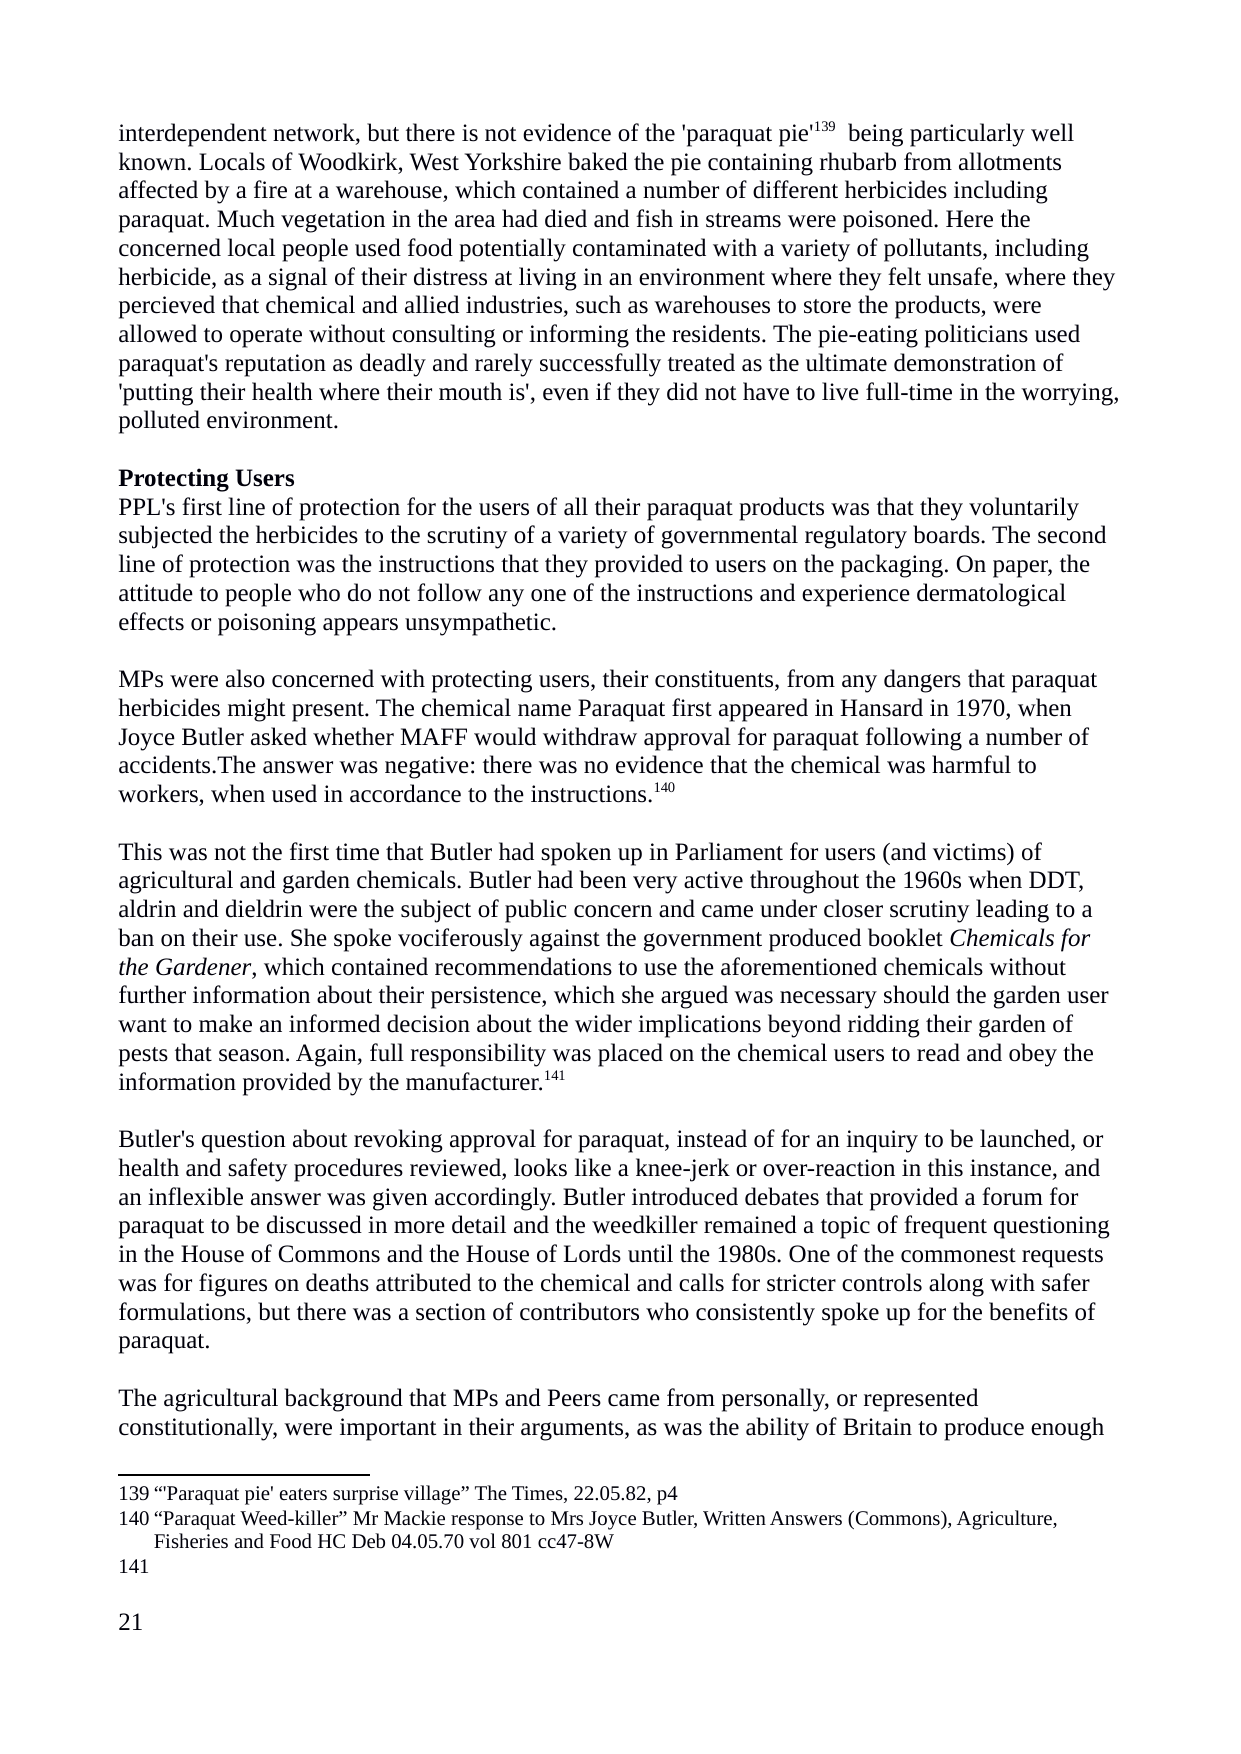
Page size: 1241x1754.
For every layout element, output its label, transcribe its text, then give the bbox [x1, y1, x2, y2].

text “Paraquat Weed-killer” Mr Mackie response to Mrs Joyce Butler, Written Answers (Commons), Agriculture, Fisheries and Food HC Deb 04.05.70 vol 801 cc47-8W [118, 1505, 1122, 1553]
text The agricultural background that MPs and Peers came from personally, or represented constitutionally, were important in their arguments, as was the ability of Britain to produce enough [118, 1383, 1122, 1441]
text MPs were also concerned with protecting users, their constituents, from any dangers that paraquat herbicides might present. The chemical name Paraquat first appeared in Hansard in 1970, when Joyce Butler asked whether MAFF would withdraw approval for paraquat following a number of accidents.The answer was negative: there was no evidence that the chemical was harmful to workers, when used in accordance to the instructions. [118, 664, 1122, 808]
text Protecting Users [118, 463, 1122, 492]
text This was not the first time that Butler had spoken up in Parliament for users (and victims) of agricultural and garden chemicals. Butler had been very active throughout the 1960s when DDT, aldrin and dieldrin were the subject of public concern and came under closer scrutiny leading to a ban on their use. She spoke vociferously against the government produced booklet Chemicals for the Gardener, which contained recommendations to use the aforementioned chemicals without further information about their persistence, which she argued was necessary should the garden user want to make an informed decision about the wider implications beyond ridding their garden of pests that season. Again, full responsibility was placed on the chemical users to read and obey the information provided by the manufacturer. [118, 837, 1122, 1096]
text “'Paraquat pie' eaters surprise village” The Times, 22.05.82, p4 [118, 1481, 1122, 1505]
text Butler's question about revoking approval for paraquat, instead of for an inquiry to be launched, or health and safety procedures reviewed, looks like a knee-jerk or over-reaction in this instance, and an inflexible answer was given accordingly. Butler introduced debates that provided a forum for paraquat to be discussed in more detail and the weedkiller remained a topic of frequent questioning in the House of Commons and the House of Lords until the 1980s. One of the commonest requests was for figures on deaths attributed to the chemical and calls for stricter controls along with safer formulations, but there was a section of contributors who consistently spoke up for the benefits of paraquat. [118, 1124, 1122, 1354]
text interdependent network, but there is not evidence of the 'paraquat pie' being particularly well known. Locals of Woodkirk, West Yorkshire baked the pie containing rhubarb from allotments affected by a fire at a warehouse, which contained a number of different herbicides including paraquat. Much vegetation in the area had died and fish in streams were poisoned. Here the concerned local people used food potentially contaminated with a variety of pollutants, including herbicide, as a signal of their distress at living in an environment where they felt unsafe, where they percieved that chemical and allied industries, such as warehouses to store the products, were allowed to operate without consulting or informing the residents. The pie-eating politicians used paraquat's reputation as deadly and rarely successfully treated as the ultimate demonstration of 'putting their health where their mouth is', even if they did not have to live full-time in the worrying, polluted environment. [118, 118, 1122, 434]
text PPL's first line of protection for the users of all their paraquat products was that they voluntarily subjected the herbicides to the scrutiny of a variety of governmental regulatory boards. The second line of protection was the instructions that they provided to users on the packaging. On paper, the attitude to people who do not follow any one of the instructions and experience dermatological effects or poisoning appears unsympathetic. [118, 492, 1122, 636]
